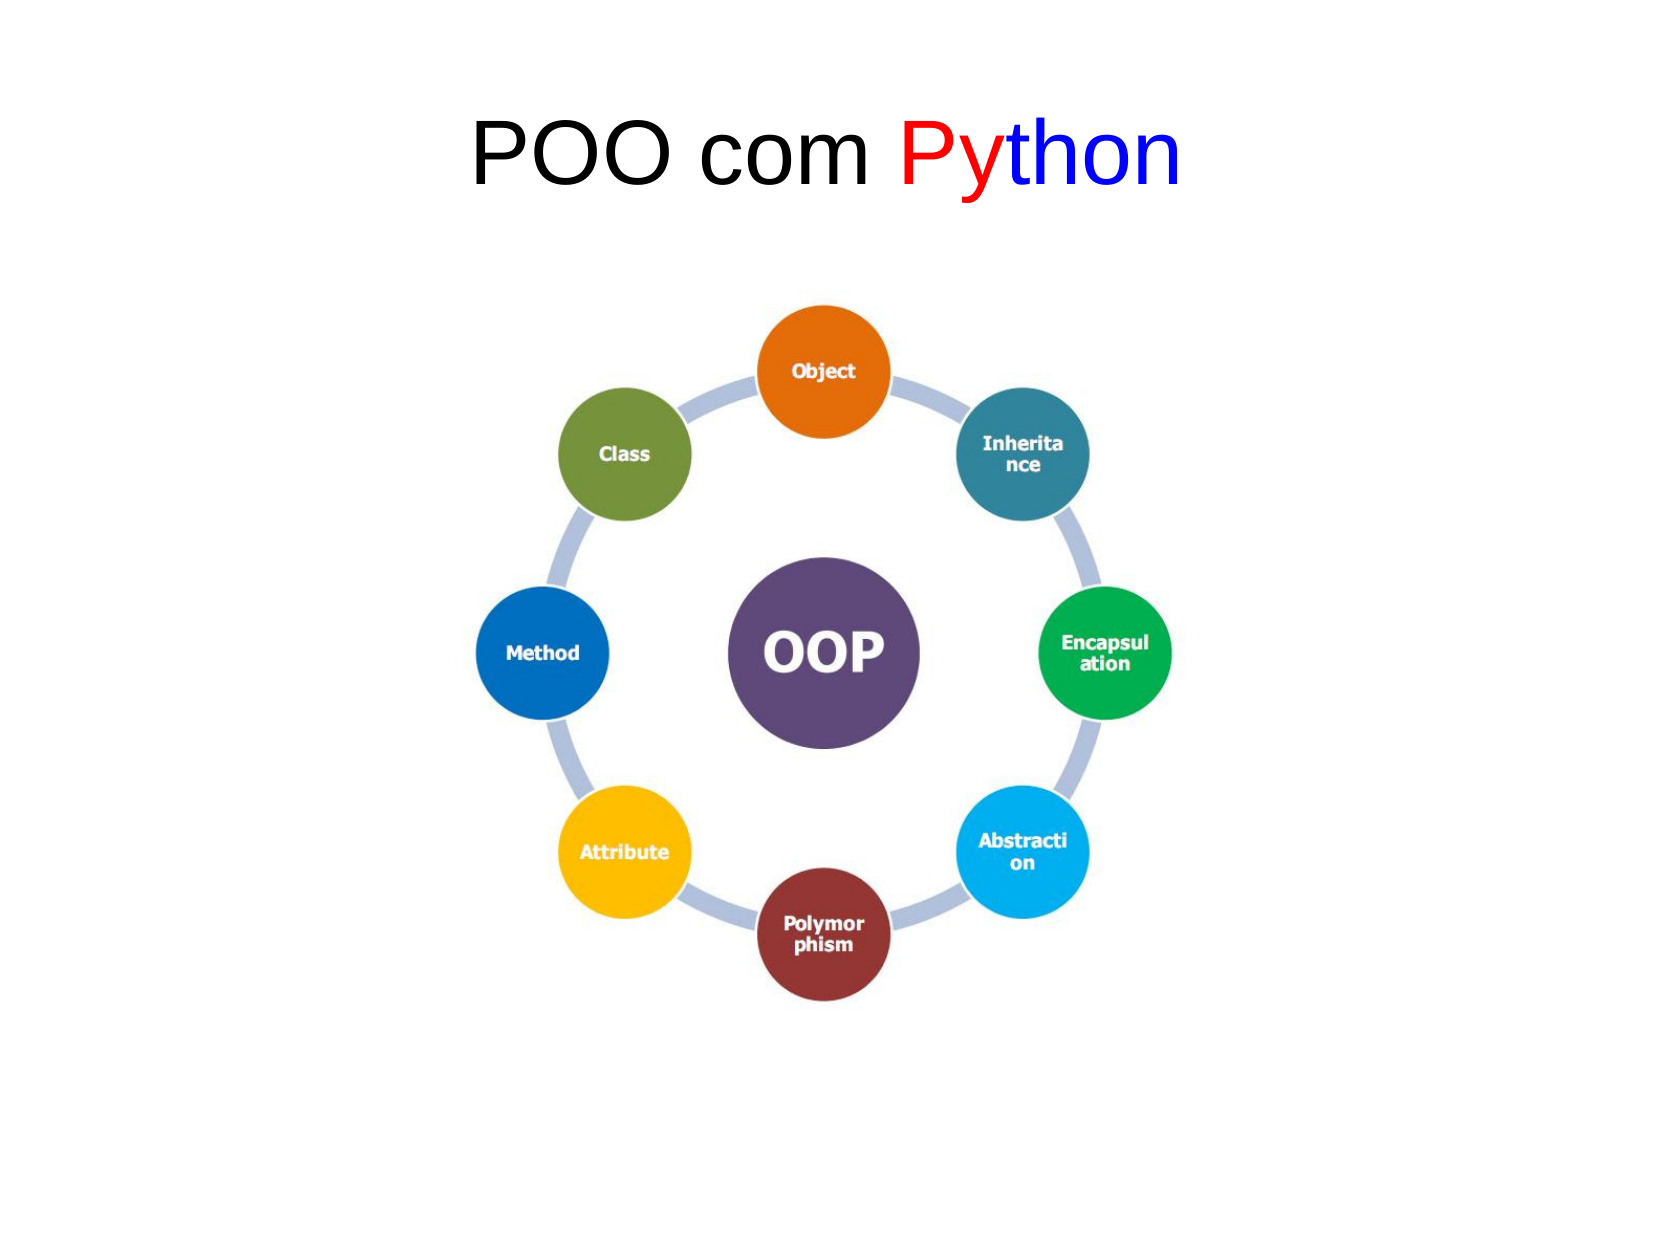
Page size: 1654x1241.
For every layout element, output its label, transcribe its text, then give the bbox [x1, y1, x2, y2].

title POO com Python [82, 49, 1571, 257]
picture [447, 290, 1207, 1010]
